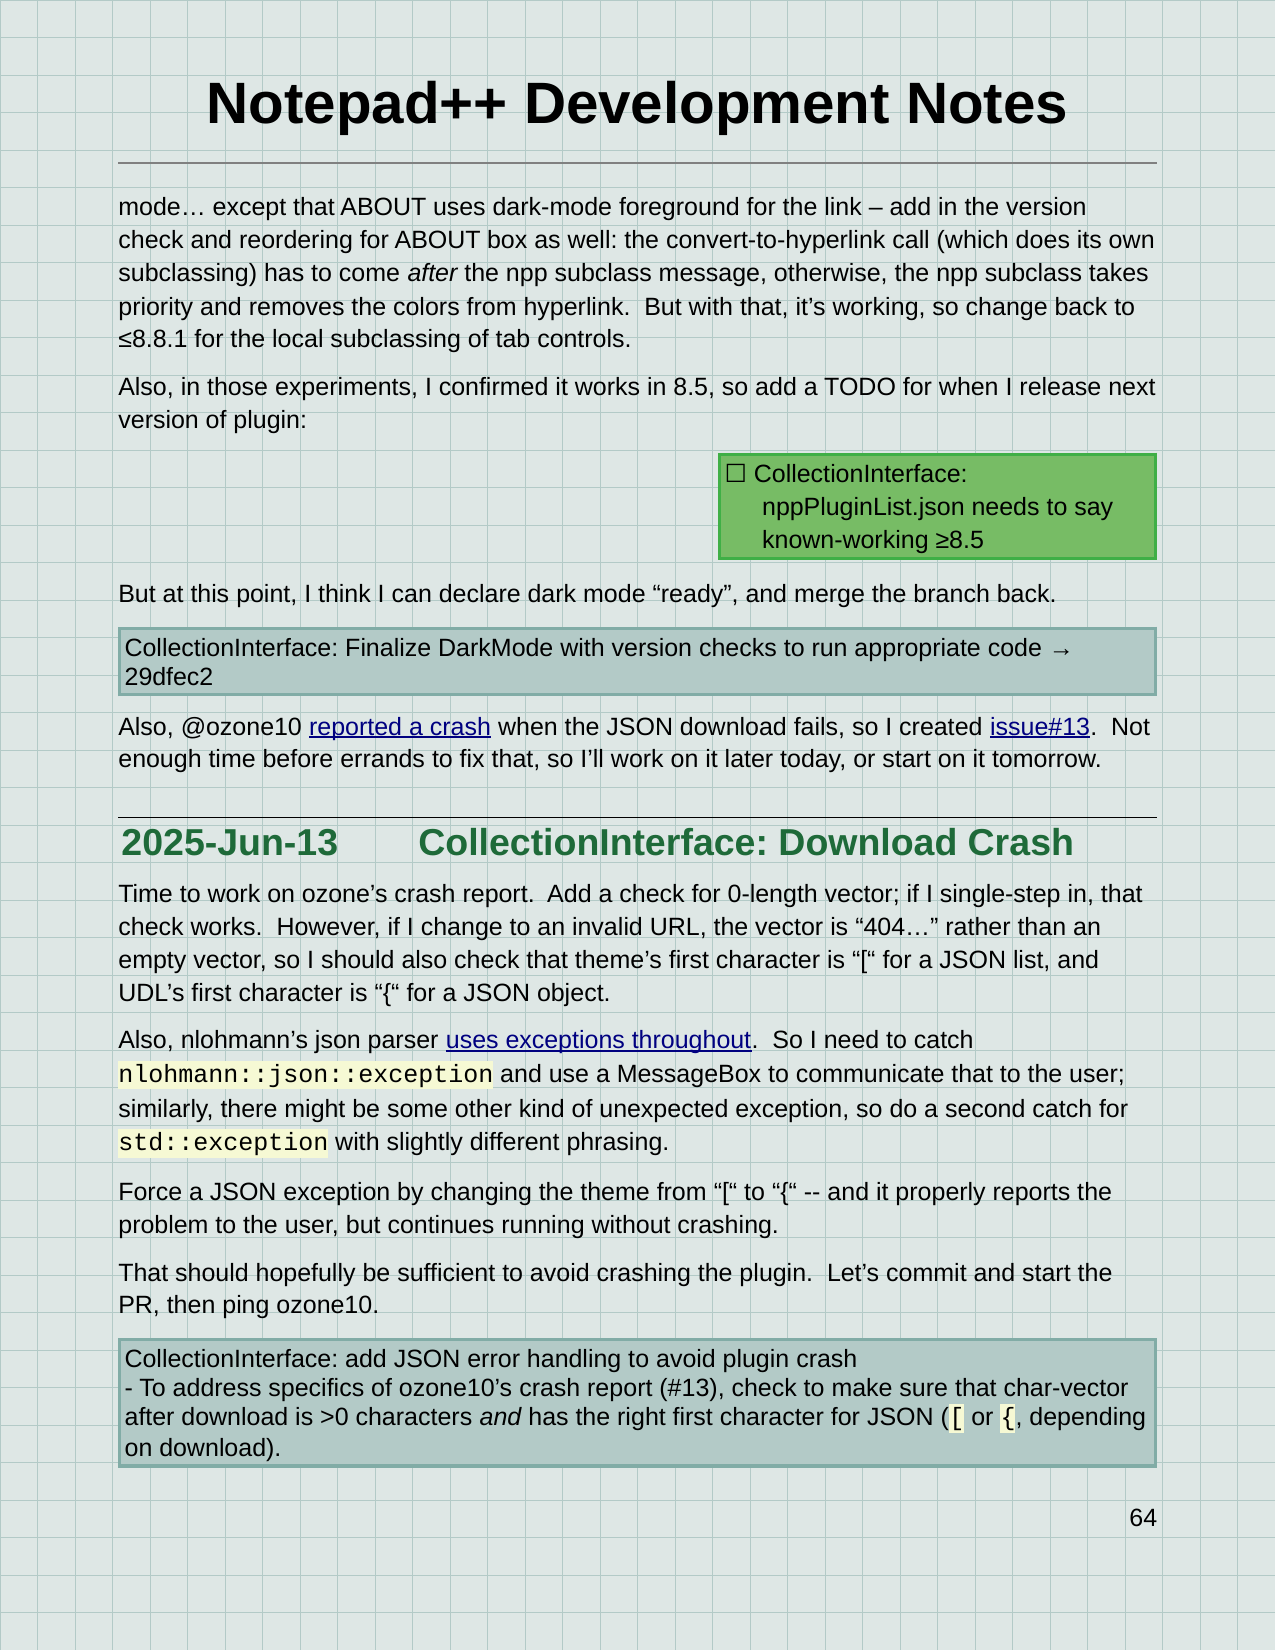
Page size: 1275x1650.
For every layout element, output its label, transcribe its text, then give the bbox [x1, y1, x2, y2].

text Force a JSON exception by changing the theme from “[“ to “{“ -- and it properly reports the problem to the user, but continues running without crashing. [118, 1177, 1157, 1239]
text Also, in those experiments, I confirmed it works in 8.5, so add a TODO for when I release next version of plugin: [118, 372, 1157, 434]
text That should hopefully be sufficient to avoid crashing the plugin. Let’s commit and start the PR, then ping ozone10. [118, 1257, 1157, 1319]
text CollectionInterface: add JSON error handling to avoid plugin crash [121, 1341, 1154, 1367]
text But at this point, I think I can declare dark mode “ready”, and merge the branch back. [118, 579, 1157, 608]
text mode… except that ABOUT uses dark-mode foreground for the link – add in the version check and reordering for ABOUT box as well: the convert-to-hyperlink call (which does its own subclassing) has to come after the npp subclass message, otherwise, the npp subclass takes priority and removes the colors from hyperlink. But with that, it’s working, so change back to ≤8.8.1 for the local subclassing of tab controls. [118, 192, 1157, 353]
text Also, nlohmann’s json parser uses exceptions throughout. So I need to catch nlohmann::json::exception and use a MessageBox to communicate that to the user; similarly, there might be some other kind of unexpected exception, so do a second catch for std::exception with slightly different phrasing. [118, 1026, 1157, 1158]
subtitle 2025-Jun-13 CollectionInterface: Download Crash [118, 818, 1157, 866]
text Time to work on ozone’s crash report. Add a check for 0-length vector; if I single-step in, that check works. However, if I change to an invalid URL, the vector is “404…” rather than an empty vector, so I should also check that theme’s first character is “[“ for a JSON list, and UDL’s first character is “{“ for a JSON object. [118, 879, 1157, 1007]
text CollectionInterface: Finalize DarkMode with version checks to run appropriate code → 29dfec2 [121, 630, 1154, 693]
text Also, @ozone10 reported a crash when the JSON download fails, so I created issue#13. Not enough time before errands to fix that, so I’ll work on it later today, or start on it tomorrow. [118, 711, 1157, 773]
text ☐ CollectionInterface: nppPluginList.json needs to say known-working ≥8.5 [721, 456, 1154, 557]
text - To address specifics of ozone10’s crash report (#13), check to make sure that char-vector after download is >0 characters and has the right first character for JSON ([ or {, depending on download). [121, 1367, 1154, 1464]
